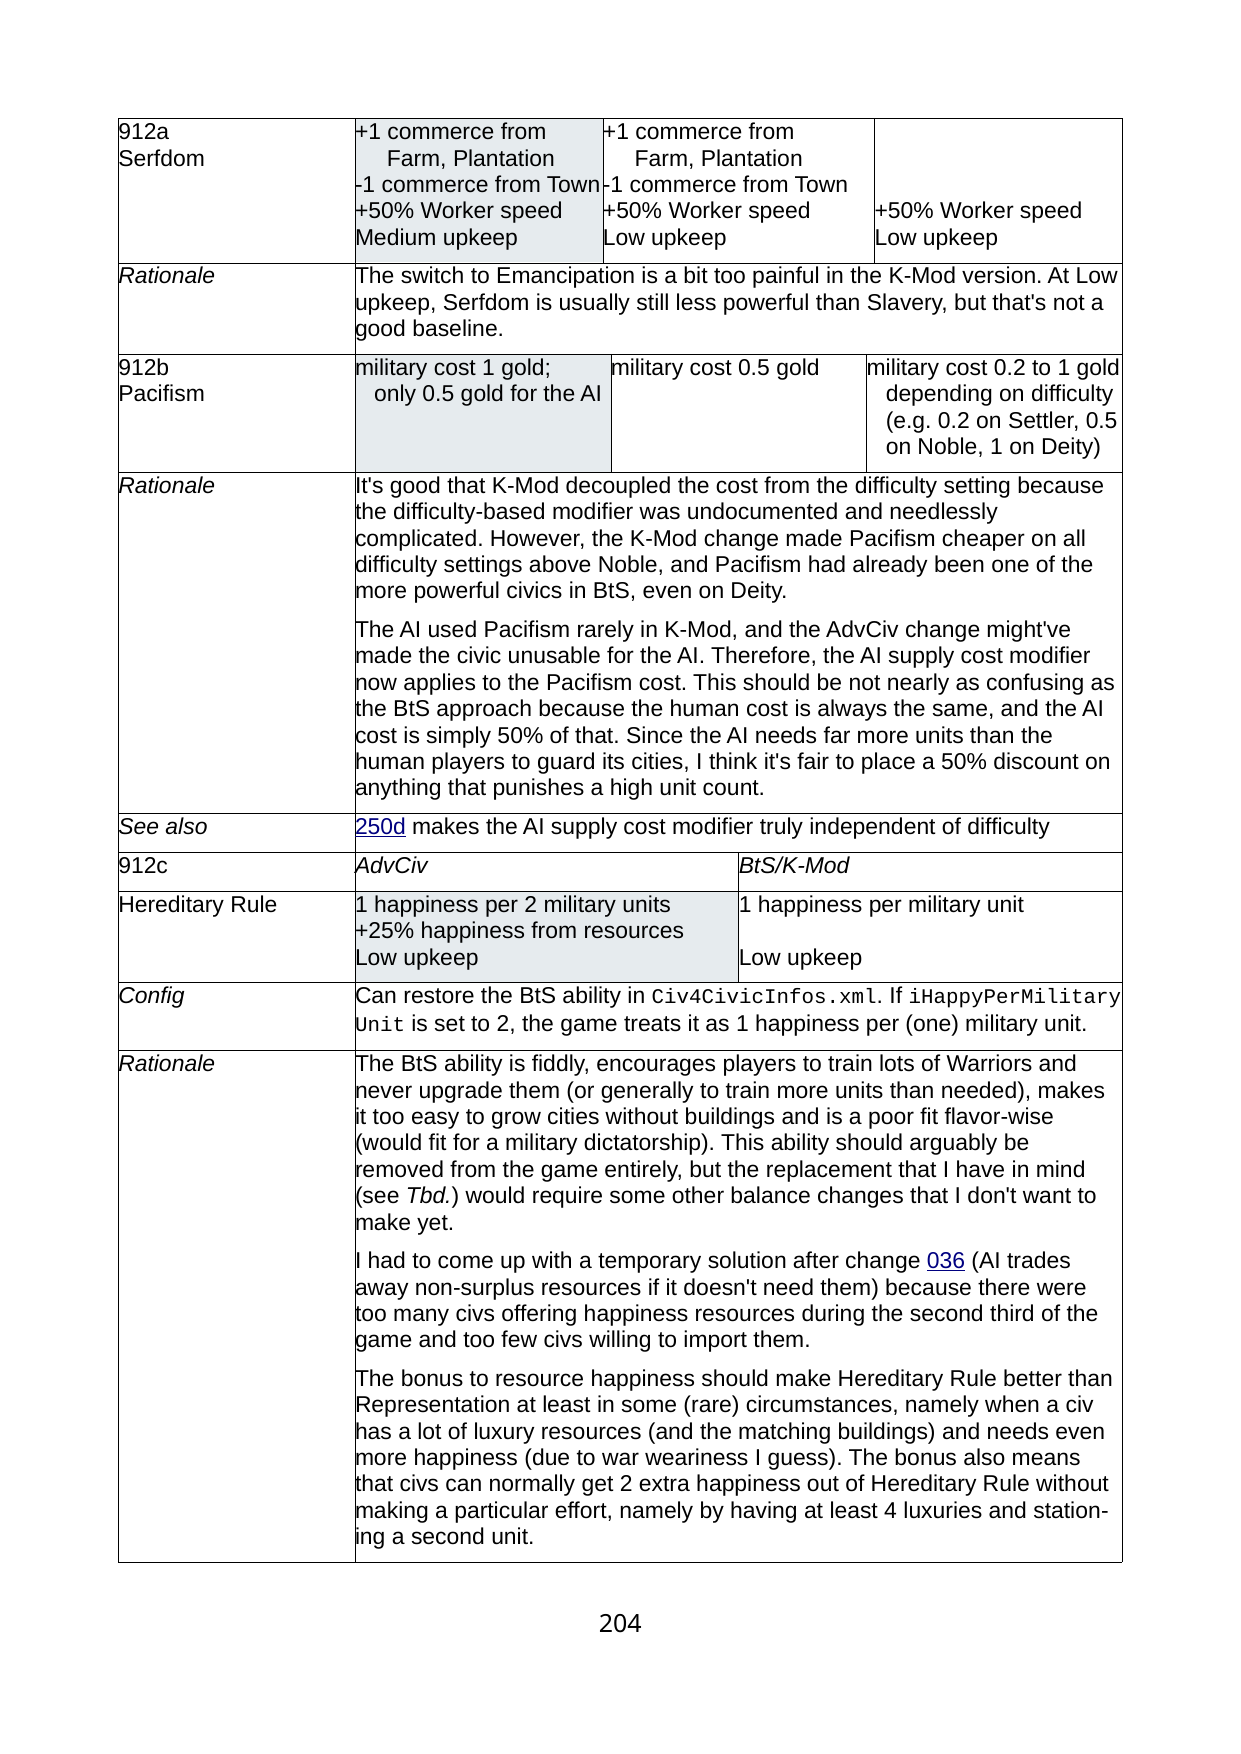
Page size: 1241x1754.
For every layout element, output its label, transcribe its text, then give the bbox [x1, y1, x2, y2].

table_cell +50% Worker speed Low upkeep [875, 119, 1122, 262]
table_cell 1 happiness per 2 military units +25% happiness from resources Low upkeep [356, 892, 738, 982]
table_cell 1 happiness per military unit Low upkeep [739, 892, 1122, 982]
table_cell See also [119, 814, 355, 852]
table_cell It's good that K-Mod decoupled the cost from the difficulty setting because the difficulty-based modifier was undocumented and needlessly complicated. However, the K-Mod change made Pacifism cheaper on all difficulty settings above Noble, and Pacifism had already been one of the more powerful civics in BtS, even on Deity. The AI used Pacifism rarely in K-Mod, and the AdvCiv change might've made the civic unusable for the AI. Therefore, the AI supply cost modifier now applies to the Pacifism cost. This should be not nearly as confusing as the BtS approach because the human cost is always the same, and the AI cost is simply 50% of that. Since the AI needs far more units than the human players to guard its cities, I think it's fair to place a 50% discount on anything that punishes a high unit count. [356, 473, 1122, 813]
table_cell Rationale [119, 264, 355, 354]
table_cell military cost 1 gold; only 0.5 gold for the AI [356, 355, 611, 472]
table_cell Rationale [119, 1051, 355, 1562]
table_cell military cost 0.2 to 1 gold depending on difficulty (e.g. 0.2 on Settler, 0.5 on Noble, 1 on Deity) [867, 355, 1122, 472]
table_cell +1 commerce from Farm, Plantation -1 commerce from Town +50% Worker speed Low upkeep [604, 119, 874, 262]
table_cell 250d makes the AI supply cost modifier truly independent of difficulty [356, 814, 1122, 852]
table_cell Rationale [119, 473, 355, 813]
table_cell 912c [119, 853, 355, 891]
table_cell BtS/K-Mod [739, 853, 1122, 891]
table_cell AdvCiv [356, 853, 738, 891]
table_cell Can restore the BtS ability in Civ4CivicInfos.xml. If iHappyPerMilitary Unit is set to 2, the game treats it as 1 happiness per (one) military unit. [356, 983, 1122, 1050]
table_cell Hereditary Rule [119, 892, 355, 982]
table_cell military cost 0.5 gold [612, 355, 866, 472]
table_cell Config [119, 983, 355, 1050]
table_cell The BtS ability is fiddly, encourages players to train lots of Warriors and never upgrade them (or generally to train more units than needed), makes it too easy to grow cities without buildings and is a poor fit flavor-wise (would fit for a military dictatorship). This ability should arguably be removed from the game entirely, but the replacement that I have in mind (see Tbd.) would require some other balance changes that I don't want to make yet. I had to come up with a temporary solution after change 036 (AI trades away non-surplus resources if it doesn't need them) because there were too many civs offering happiness resources during the second third of the game and too few civs willing to import them. The bonus to resource happiness should make Hereditary Rule better than Representation at least in some (rare) circumstances, namely when a civ has a lot of luxury resources (and the matching buildings) and needs even more happiness (due to war weariness I guess). The bonus also means that civs can normally get 2 extra happiness out of Hereditary Rule without making a particular effort, namely by having at least 4 luxuries and station­ing a second unit. [356, 1051, 1122, 1562]
table_cell The switch to Emancipation is a bit too painful in the K-Mod version. At Low upkeep, Serfdom is usually still less powerful than Slavery, but that's not a good baseline. [356, 264, 1122, 354]
table_cell 912a Serfdom [119, 119, 355, 262]
table_cell +1 commerce from Farm, Plantation -1 commerce from Town +50% Worker speed Medium upkeep [356, 119, 603, 262]
table_cell 912b Pacifism [119, 355, 355, 472]
